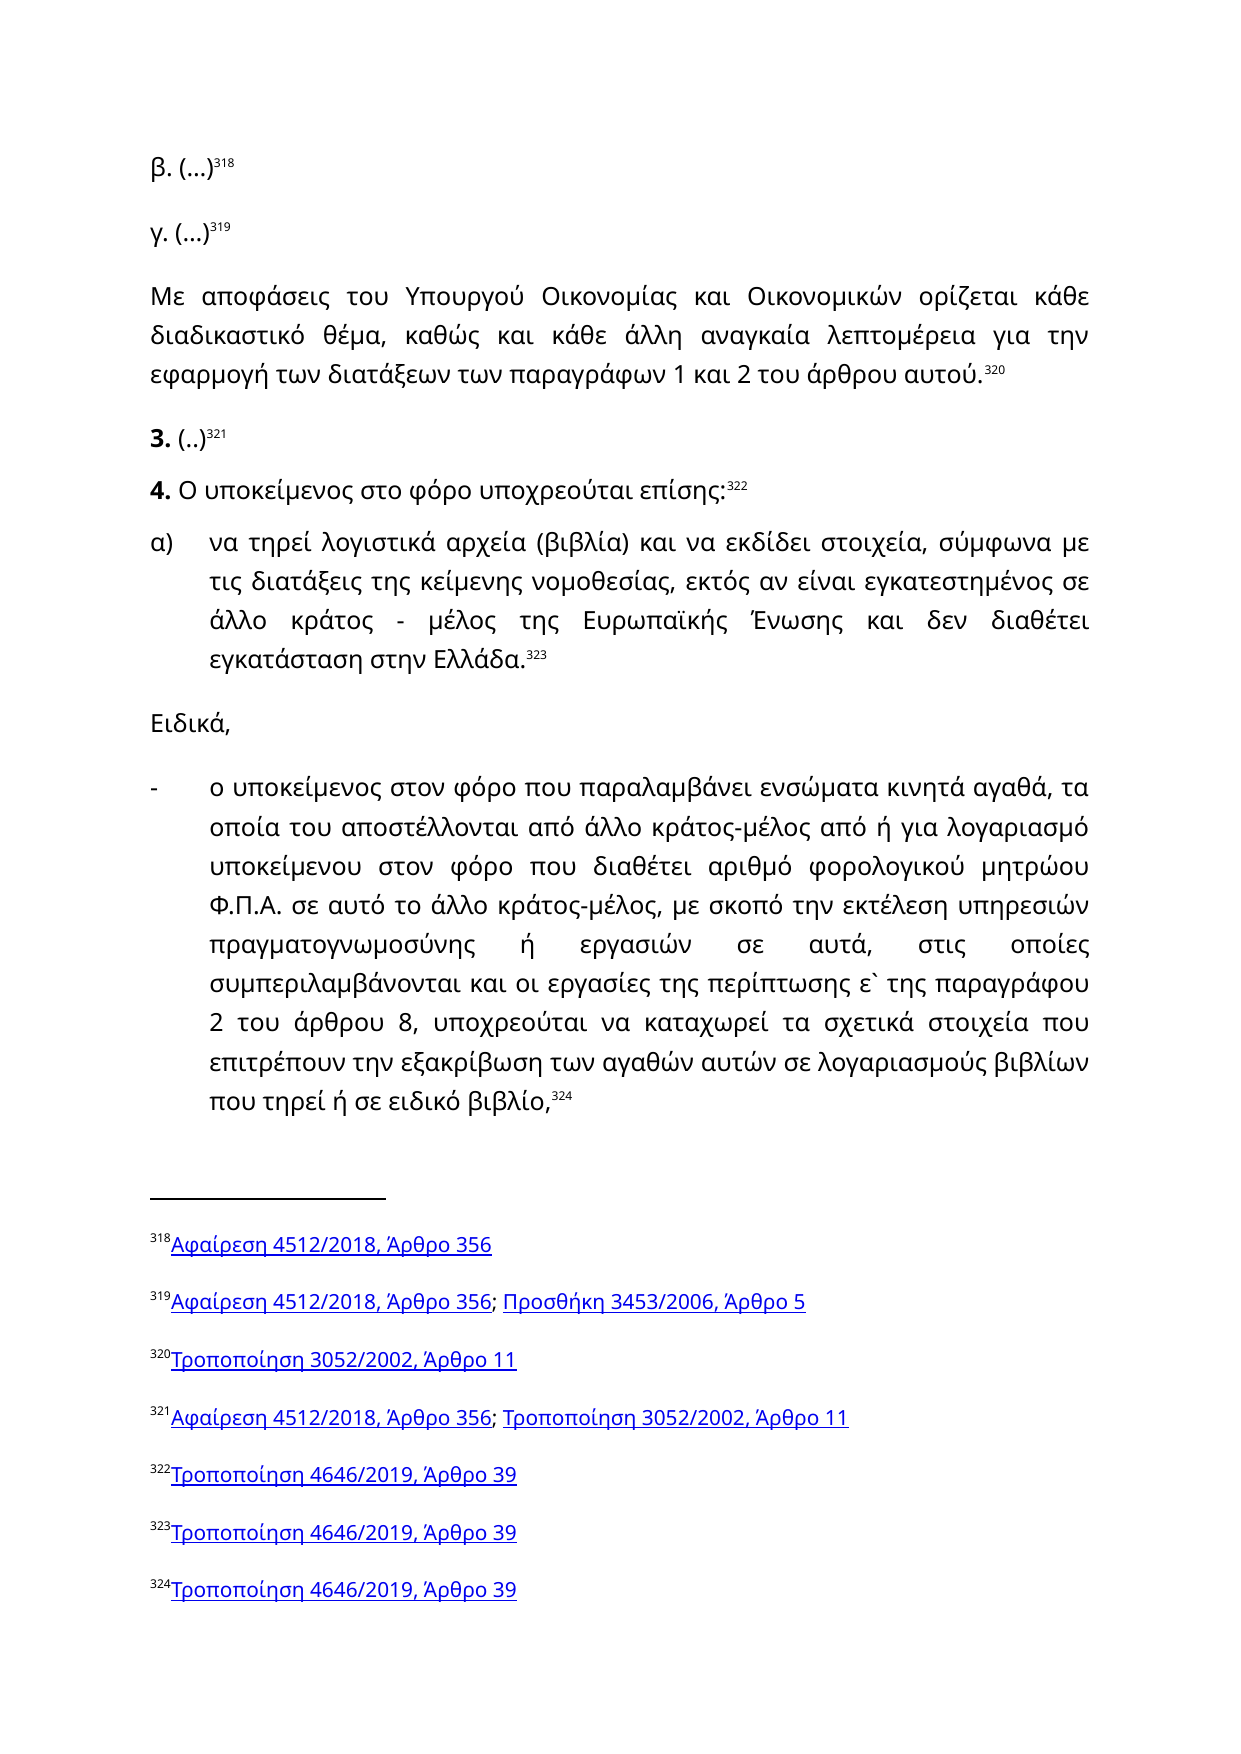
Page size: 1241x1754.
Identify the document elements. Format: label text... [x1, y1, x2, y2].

text γ. (…) [150, 214, 1090, 248]
text Τροποποίηση 4646/2019, Άρθρο 39 [150, 1460, 1090, 1489]
text Τροποποίηση 3052/2002, Άρθρο 11 [150, 1345, 1090, 1373]
text Τροποποίηση 4646/2019, Άρθρο 39 [150, 1576, 1090, 1604]
text Αφαίρεση 4512/2018, Άρθρο 356; Τροποποίηση 3052/2002, Άρθρο 11 [150, 1403, 1090, 1431]
list - ο υποκείμενος στον φόρο που παραλαμβάνει ενσώματα κινητά αγαθά, τα οποία του αποστέλλονται από άλλο κράτος-μέλος από ή για λογαριασμό υποκείμενου στον φόρο που διαθέτει αριθμό φορολογικού μητρώου Φ.Π.Α. σε αυτό το άλλο κράτος-μέλος, με σκοπό την εκτέλεση υπηρεσιών πραγματογνωμοσύνης ή εργασιών σε αυτά, στις οποίες συμπεριλαμβάνονται και οι εργασίες της περίπτωσης ε` της παραγράφου 2 του άρθρου 8, υποχρεούται να καταχωρεί τα σχετικά στοιχεία που επιτρέπουν την εξακρίβωση των αγαθών αυτών σε λογαριασμούς βιβλίων που τηρεί ή σε ειδικό βιβλίο, [150, 770, 1090, 1117]
text Αφαίρεση 4512/2018, Άρθρο 356; Προσθήκη 3453/2006, Άρθρο 5 [150, 1287, 1090, 1316]
text 4. O υποκείμενος στο φόρο υποχρεούται επίσης: [150, 472, 1090, 507]
text Με αποφάσεις του Υπουργού Οικονομίας και Οικονομικών ορίζεται κάθε διαδικαστικό θέμα, καθώς και κάθε άλλη αναγκαία λεπτομέρεια για την εφαρμογή των διατάξεων των παραγράφων 1 και 2 του άρθρου αυτού. [150, 278, 1090, 391]
text Τροποποίηση 4646/2019, Άρθρο 39 [150, 1518, 1090, 1546]
text Αφαίρεση 4512/2018, Άρθρο 356 [150, 1230, 1090, 1258]
text β. (…) [150, 150, 1090, 184]
list α) να τηρεί λογιστικά αρχεία (βιβλία) και να εκδίδει στοιχεία, σύμφωνα με τις διατάξεις της κείμενης νομοθεσίας, εκτός αν είναι εγκατεστημένος σε άλλο κράτος - μέλος της Ευρωπαϊκής Ένωσης και δεν διαθέτει εγκατάσταση στην Ελλάδα. [150, 524, 1090, 676]
text Ειδικά, [150, 706, 1090, 740]
text 3. (..) [150, 421, 1090, 455]
